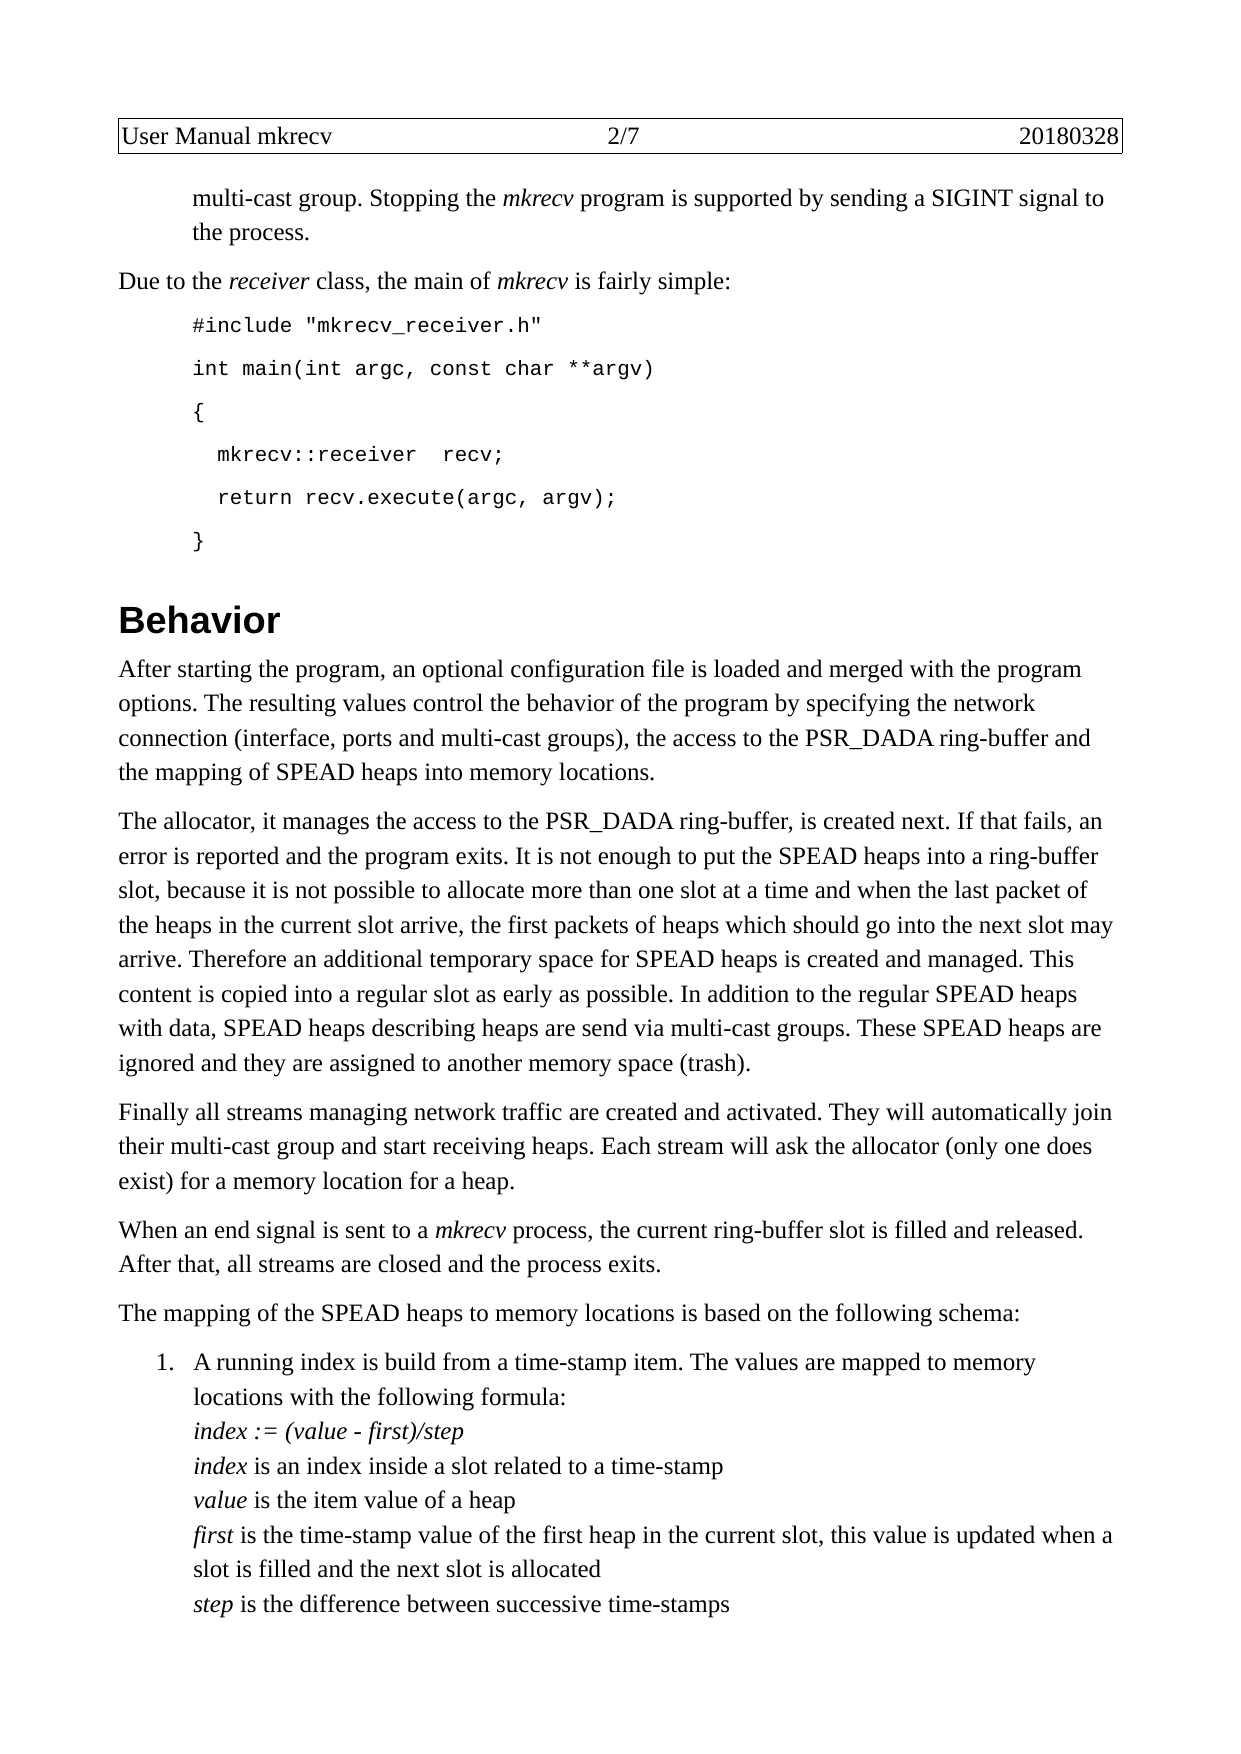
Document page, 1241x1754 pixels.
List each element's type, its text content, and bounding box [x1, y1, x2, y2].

text Due to the receiver class, the main of mkrecv is fairly simple: [118, 266, 1122, 295]
text #include "mkrecv_receiver.h" [192, 315, 1122, 339]
text int main(int argc, const char **argv) [192, 358, 1122, 382]
text The mapping of the SPEAD heaps to memory locations is based on the following schema: [118, 1298, 1122, 1327]
text { [192, 401, 1122, 425]
text mkrecv::receiver recv; [192, 444, 1122, 468]
subtitle Behavior [118, 598, 1122, 641]
text After starting the program, an optional configuration file is loaded and merged with the program options. The resulting values control the behavior of the program by specifying the network connection (interface, ports and multi-cast groups), the access to the PSR_DADA ring-buffer and the mapping of SPEAD heaps into memory locations. [118, 654, 1122, 786]
text } [192, 530, 1122, 553]
text multi-cast group. Stopping the mkrecv program is supported by sending a SIGINT signal to the process. [192, 183, 1122, 246]
text The allocator, it manages the access to the PSR_DADA ring-buffer, is created next. If that fails, an error is reported and the program exits. It is not enough to put the SPEAD heaps into a ring-buffer slot, because it is not possible to allocate more than one slot at a time and when the last packet of the heaps in the current slot arrive, the first packets of heaps which should go into the next slot may arrive. Therefore an additional temporary space for SPEAD heaps is created and managed. This content is copied into a regular slot as early as possible. In addition to the regular SPEAD heaps with data, SPEAD heaps describing heaps are send via multi-cast groups. These SPEAD heaps are ignored and they are assigned to another memory space (trash). [118, 806, 1122, 1076]
text Finally all streams managing network traffic are created and activated. They will automatically join their multi-cast group and start receiving heaps. Each stream will ask the allocator (only one does exist) for a memory location for a heap. [118, 1097, 1122, 1194]
text return recv.execute(argc, argv); [192, 487, 1122, 511]
list A running index is build from a time-stamp item. The values are mapped to memory locations with the following formula: index := (value - first)/step index is an index inside a slot related to a time-stamp value is the item value of a heap first is the time-stamp value of the first heap in the current slot, this value is updated when a slot is filled and the next slot is allocated step is the difference between successive time-stamps [156, 1347, 1122, 1617]
text When an end signal is sent to a mkrecv process, the current ring-buffer slot is filled and released. After that, all streams are closed and the process exits. [118, 1215, 1122, 1278]
